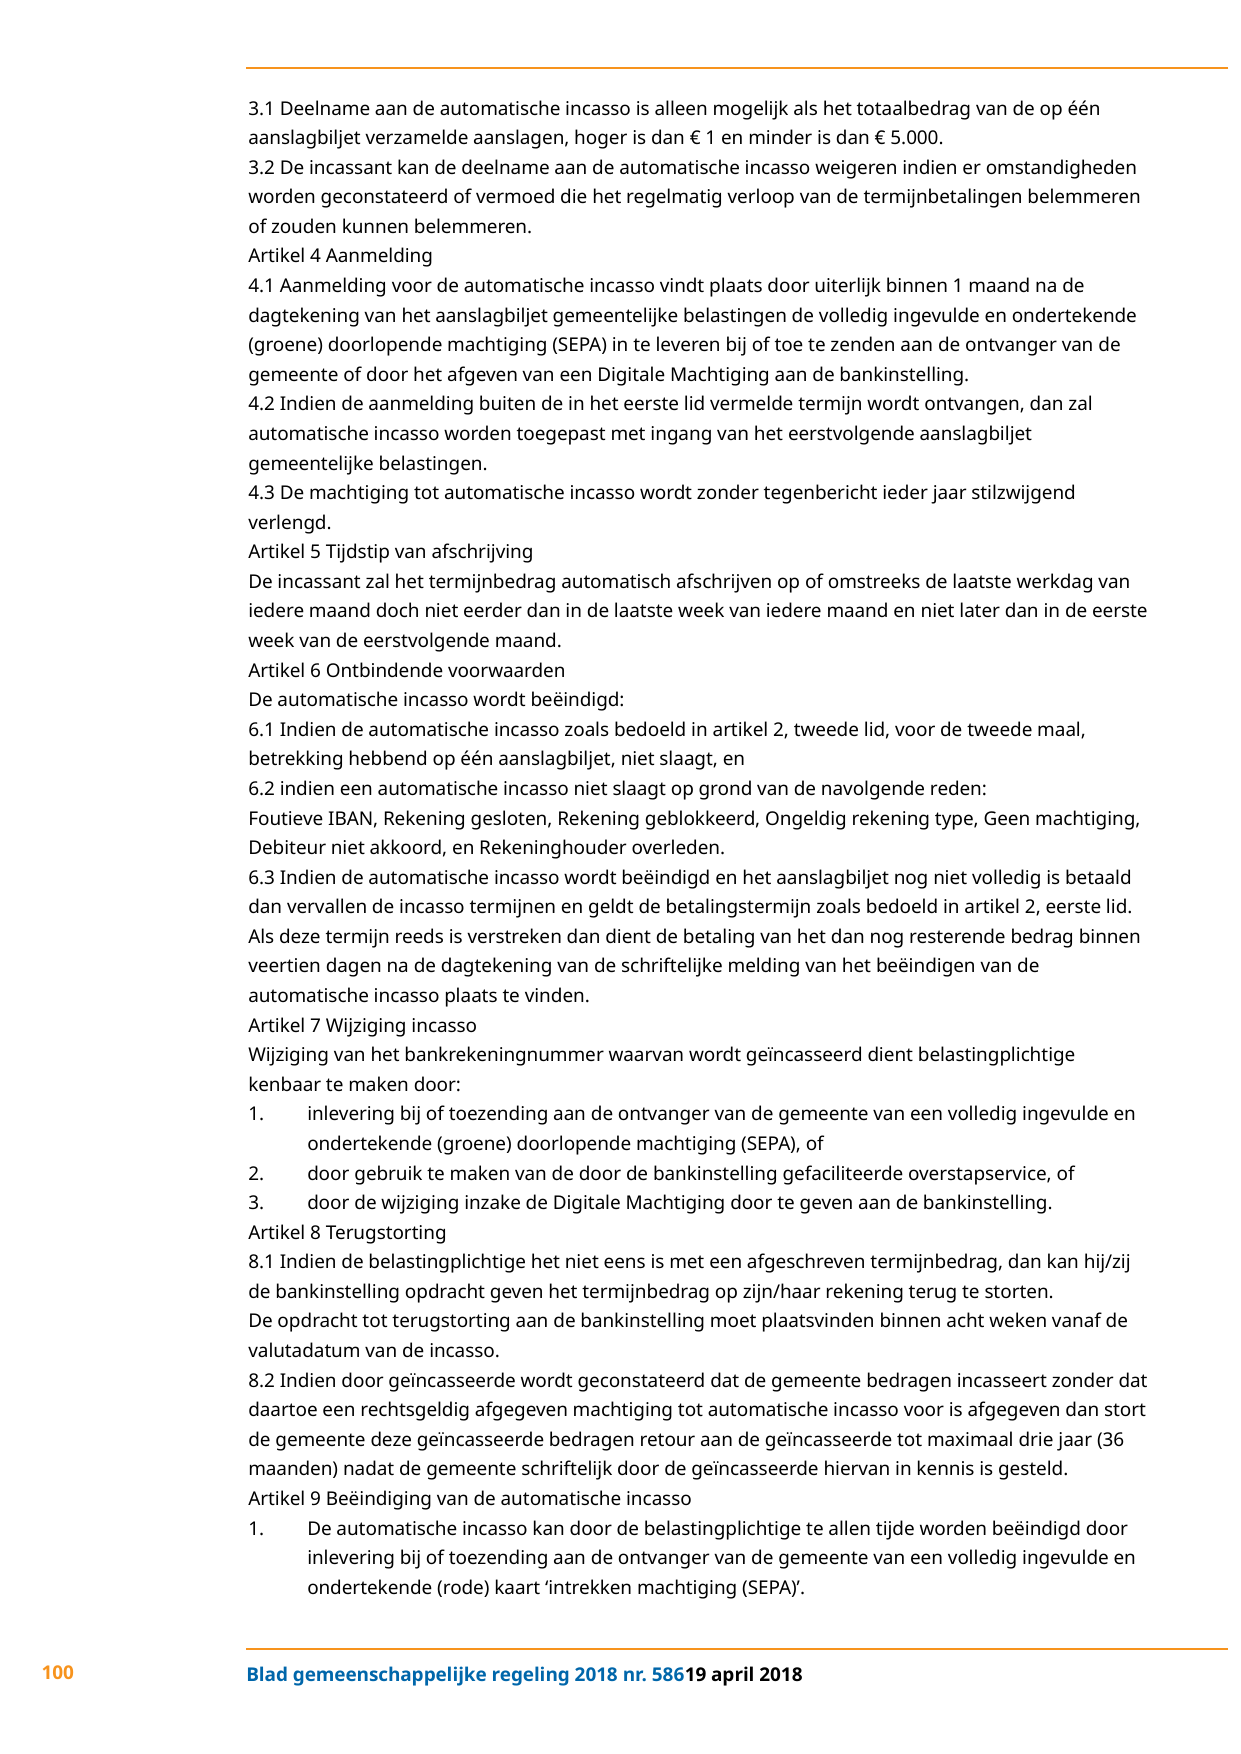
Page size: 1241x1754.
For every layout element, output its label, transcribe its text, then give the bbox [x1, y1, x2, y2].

list De automatische incasso kan door de belastingplichtige te allen tijde worden beëindigd door inlevering bij of toezending aan de ontvanger van de gemeente van een volledig ingevulde en ondertekende (rode) kaart ‘intrekken machtiging (SEPA)’. [248, 1515, 1152, 1600]
text 4.1 Aanmelding voor de automatische incasso vindt plaats door uiterlijk binnen 1 maand na de dagtekening van het aanslagbiljet gemeentelijke belastingen de volledig ingevulde en ondertekende (groene) doorlopende machtiging (SEPA) in te leveren bij of toe te zenden aan de ontvanger van de gemeente of door het afgeven van een Digitale Machtiging aan de bankinstelling. [248, 272, 1152, 387]
text Artikel 8 Terugstorting [248, 1219, 1152, 1245]
list door gebruik te maken van de door de bankinstelling gefaciliteerde overstapservice, of [248, 1160, 1152, 1186]
text 6.1 Indien de automatische incasso zoals bedoeld in artikel 2, tweede lid, voor de tweede maal, betrekking hebbend op één aanslagbiljet, niet slaagt, en [248, 716, 1152, 771]
text De automatische incasso wordt beëindigd: [248, 686, 1152, 712]
text De opdracht tot terugstorting aan de bankinstelling moet plaatsvinden binnen acht weken vanaf de valutadatum van de incasso. [248, 1308, 1152, 1363]
text Wijziging van het bankrekeningnummer waarvan wordt geïncasseerd dient belastingplichtige kenbaar te maken door: [248, 1041, 1152, 1097]
list inlevering bij of toezending aan de ontvanger van de gemeente van een volledig ingevulde en ondertekende (groene) doorlopende machtiging (SEPA), of [248, 1101, 1152, 1156]
text 3.1 Deelname aan de automatische incasso is alleen mogelijk als het totaalbedrag van de op één aanslagbiljet verzamelde aanslagen, hoger is dan € 1 en minder is dan € 5.000. [248, 95, 1152, 150]
text Artikel 7 Wijziging incasso [248, 1012, 1152, 1038]
text 4.3 De machtiging tot automatische incasso wordt zonder tegenbericht ieder jaar stilzwijgend verlengd. [248, 479, 1152, 535]
text De incassant zal het termijnbedrag automatisch afschrijven op of omstreeks de laatste werkdag van iedere maand doch niet eerder dan in de laatste week van iedere maand en niet later dan in de eerste week van de eerstvolgende maand. [248, 568, 1152, 653]
text Artikel 5 Tijdstip van afschrijving [248, 538, 1152, 564]
text 8.1 Indien de belastingplichtige het niet eens is met een afgeschreven termijnbedrag, dan kan hij/zij de bankinstelling opdracht geven het termijnbedrag op zijn/haar rekening terug te storten. [248, 1248, 1152, 1304]
text 4.2 Indien de aanmelding buiten de in het eerste lid vermelde termijn wordt ontvangen, dan zal automatische incasso worden toegepast met ingang van het eerstvolgende aanslagbiljet gemeentelijke belastingen. [248, 391, 1152, 476]
text Foutieve IBAN, Rekening gesloten, Rekening geblokkeerd, Ongeldig rekening type, Geen machtiging, Debiteur niet akkoord, en Rekeninghouder overleden. [248, 805, 1152, 860]
text 3.2 De incassant kan de deelname aan de automatische incasso weigeren indien er omstandigheden worden geconstateerd of vermoed die het regelmatig verloop van de termijnbetalingen belemmeren of zouden kunnen belemmeren. [248, 154, 1152, 239]
text Artikel 6 Ontbindende voorwaarden [248, 657, 1152, 683]
text 8.2 Indien door geïncasseerde wordt geconstateerd dat de gemeente bedragen incasseert zonder dat daartoe een rechtsgeldig afgegeven machtiging tot automatische incasso voor is afgegeven dan stort de gemeente deze geïncasseerde bedragen retour aan de geïncasseerde tot maximaal drie jaar (36 maanden) nadat de gemeente schriftelijk door de geïncasseerde hiervan in kennis is gesteld. [248, 1367, 1152, 1481]
text Artikel 4 Aanmelding [248, 243, 1152, 268]
text Artikel 9 Beëindiging van de automatische incasso [248, 1485, 1152, 1511]
text 6.3 Indien de automatische incasso wordt beëindigd en het aanslagbiljet nog niet volledig is betaald dan vervallen de incasso termijnen en geldt de betalingstermijn zoals bedoeld in artikel 2, eerste lid. Als deze termijn reeds is verstreken dan dient de betaling van het dan nog resterende bedrag binnen veertien dagen na de dagtekening van de schriftelijke melding van het beëindigen van de automatische incasso plaats te vinden. [248, 864, 1152, 1008]
text 6.2 indien een automatische incasso niet slaagt op grond van de navolgende reden: [248, 775, 1152, 801]
list door de wijziging inzake de Digitale Machtiging door te geven aan de bankinstelling. [248, 1189, 1152, 1215]
picture [41, 47, 231, 172]
